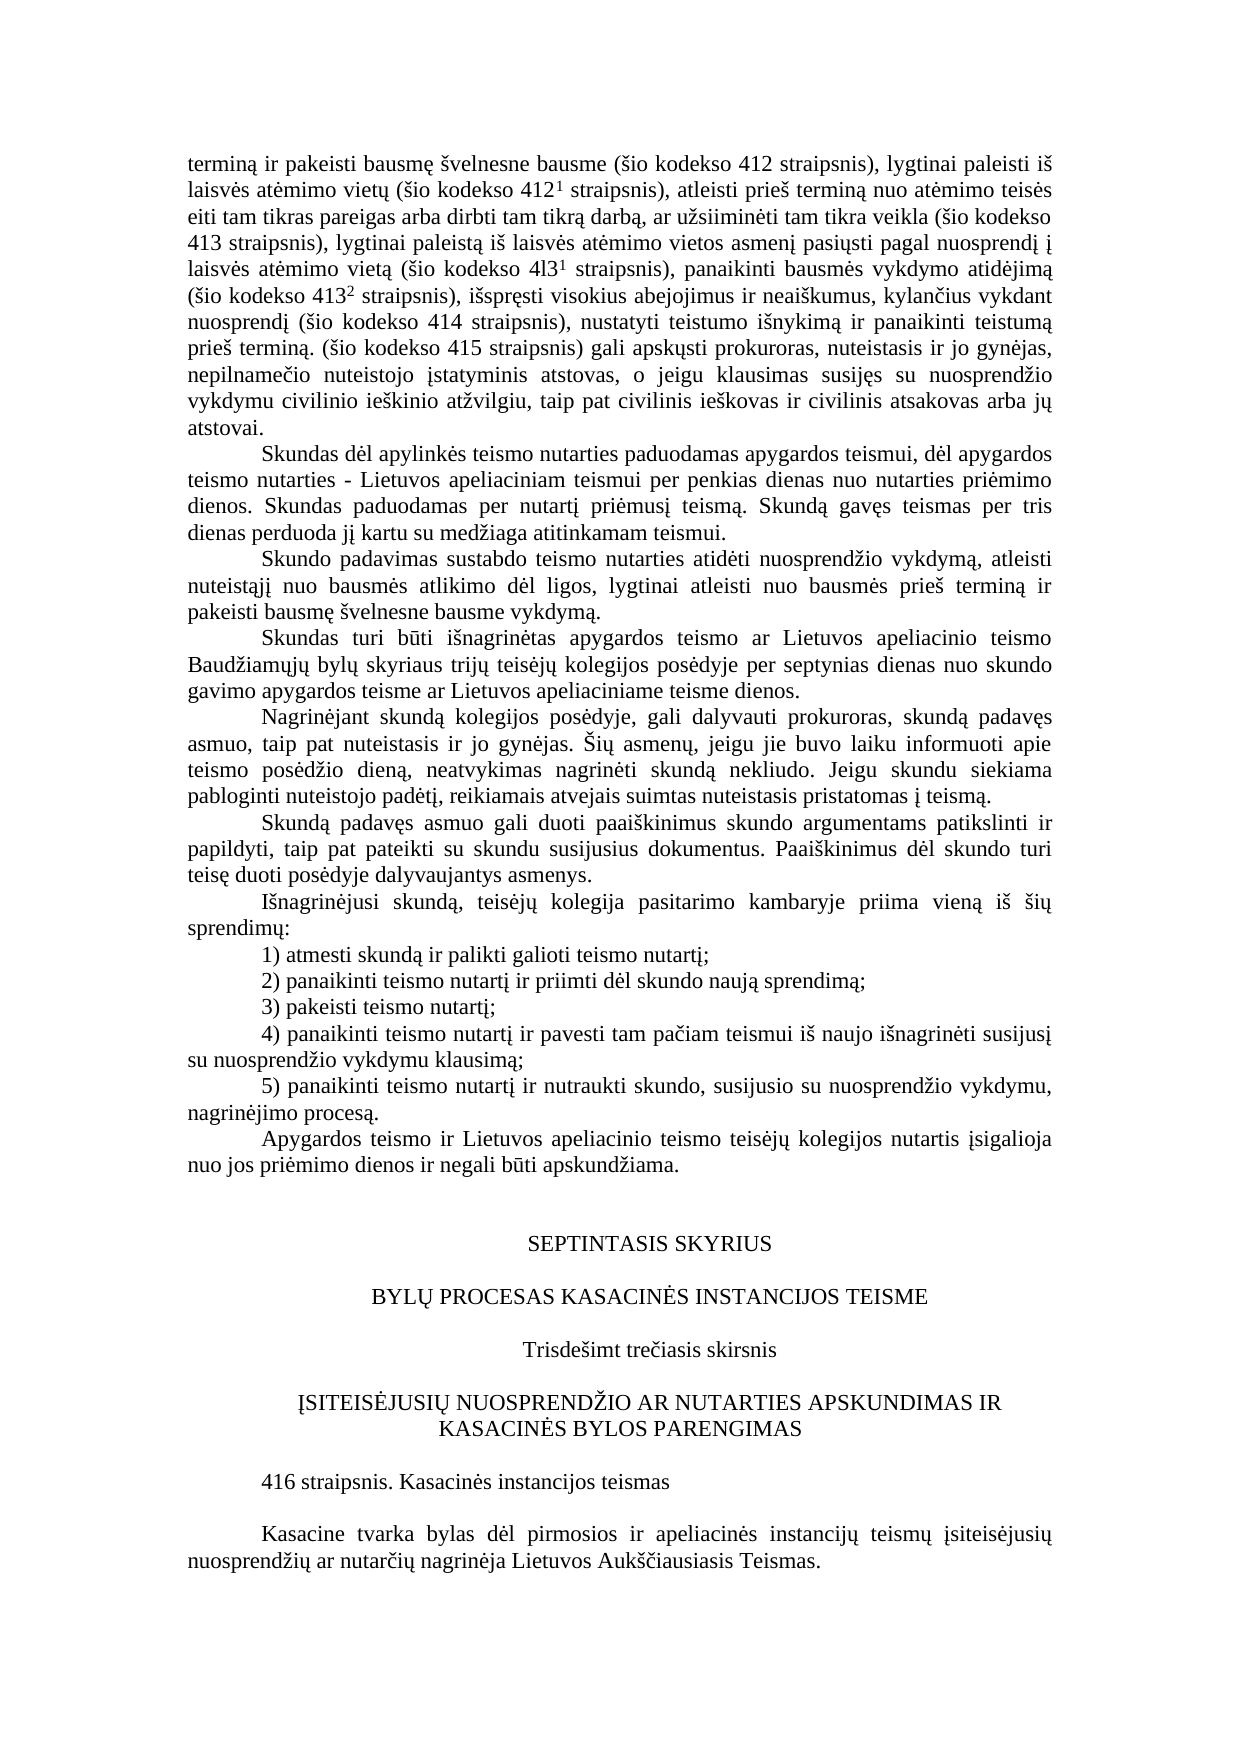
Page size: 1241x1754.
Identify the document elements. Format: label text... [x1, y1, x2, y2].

text 3) pakeisti teismo nutartį; [187, 993, 1053, 1020]
text terminą ir pakeisti bausmę švelnesne bausme (šio kodekso 412 straipsnis), lygtinai paleisti iš laisvės atėmimo vietų (šio kodekso 4121 straipsnis), atleisti prieš terminą nuo atėmimo teisės eiti tam tikras pareigas arba dirbti tam tikrą darbą, ar užsiiminėti tam tikra veikla (šio kodekso 413 straipsnis), lygtinai paleistą iš laisvės atėmimo vietos asmenį pasiųsti pagal nuosprendį į laisvės atėmimo vietą (šio kodekso 4l31 straipsnis), panaikinti bausmės vykdymo atidėjimą (šio kodekso 4132 straipsnis), išspręsti visokius abejojimus ir neaiškumus, kylančius vykdant nuosprendį (šio kodekso 414 straipsnis), nustatyti teistumo išnykimą ir panaikinti teistumą prieš terminą. (šio kodekso 415 straipsnis) gali apskųsti prokuroras, nuteistasis ir jo gynėjas, nepilnamečio nuteistojo įstatyminis atstovas, o jeigu klausimas susijęs su nuosprendžio vykdymu civilinio ieškinio atžvilgiu, taip pat civilinis ieškovas ir civilinis atsakovas arba jų atstovai. [187, 150, 1053, 440]
text 416 straipsnis. Kasacinės instancijos teismas [187, 1468, 1053, 1494]
text Išnagrinėjusi skundą, teisėjų kolegija pasitarimo kambaryje priima vieną iš šių sprendimų: [187, 888, 1053, 941]
text Trisdešimt trečiasis skirsnis [187, 1336, 1053, 1362]
text 2) panaikinti teismo nutartį ir priimti dėl skundo naują sprendimą; [187, 967, 1053, 993]
text 4) panaikinti teismo nutartį ir pavesti tam pačiam teismui iš naujo išnagrinėti susijusį su nuosprendžio vykdymu klausimą; [187, 1020, 1053, 1072]
text Nagrinėjant skundą kolegijos posėdyje, gali dalyvauti prokuroras, skundą padavęs asmuo, taip pat nuteistasis ir jo gynėjas. Šių asmenų, jeigu jie buvo laiku informuoti apie teismo posėdžio dieną, neatvykimas nagrinėti skundą nekliudo. Jeigu skundu siekiama pabloginti nuteistojo padėtį, reikiamais atvejais suimtas nuteistasis pristatomas į teismą. [187, 703, 1053, 809]
text BYLŲ PROCESAS KASACINĖS INSTANCIJOS TEISME [187, 1283, 1053, 1309]
text Kasacine tvarka bylas dėl pirmosios ir apeliacinės instancijų teismų įsiteisėjusių nuosprendžių ar nutarčių nagrinėja Lietuvos Aukščiausiasis Teismas. [187, 1520, 1053, 1573]
text 5) panaikinti teismo nutartį ir nutraukti skundo, susijusio su nuosprendžio vykdymu, nagrinėjimo procesą. [187, 1072, 1053, 1125]
text ĮSITEISĖJUSIŲ NUOSPRENDŽIO AR NUTARTIES APSKUNDIMAS IR KASACINĖS BYLOS PARENGIMAS [187, 1389, 1053, 1441]
text Skundą padavęs asmuo gali duoti paaiškinimus skundo argumentams patikslinti ir papildyti, taip pat pateikti su skundu susijusius dokumentus. Paaiškinimus dėl skundo turi teisę duoti posėdyje dalyvaujantys asmenys. [187, 809, 1053, 888]
text SEPTINTASIS SKYRIUS [187, 1231, 1053, 1257]
text Skundas dėl apylinkės teismo nutarties paduodamas apygardos teismui, dėl apygardos teismo nutarties - Lietuvos apeliaciniam teismui per penkias dienas nuo nutarties priėmimo dienos. Skundas paduodamas per nutartį priėmusį teismą. Skundą gavęs teismas per tris dienas perduoda jį kartu su medžiaga atitinkamam teismui. [187, 440, 1053, 545]
text Skundas turi būti išnagrinėtas apygardos teismo ar Lietuvos apeliacinio teismo Baudžiamųjų bylų skyriaus trijų teisėjų kolegijos posėdyje per septynias dienas nuo skundo gavimo apygardos teisme ar Lietuvos apeliaciniame teisme dienos. [187, 624, 1053, 703]
text 1) atmesti skundą ir palikti galioti teismo nutartį; [187, 941, 1053, 967]
text Apygardos teismo ir Lietuvos apeliacinio teismo teisėjų kolegijos nutartis įsigalioja nuo jos priėmimo dienos ir negali būti apskundžiama. [187, 1125, 1053, 1178]
text Skundo padavimas sustabdo teismo nutarties atidėti nuosprendžio vykdymą, atleisti nuteistąjį nuo bausmės atlikimo dėl ligos, lygtinai atleisti nuo bausmės prieš terminą ir pakeisti bausmę švelnesne bausme vykdymą. [187, 545, 1053, 624]
